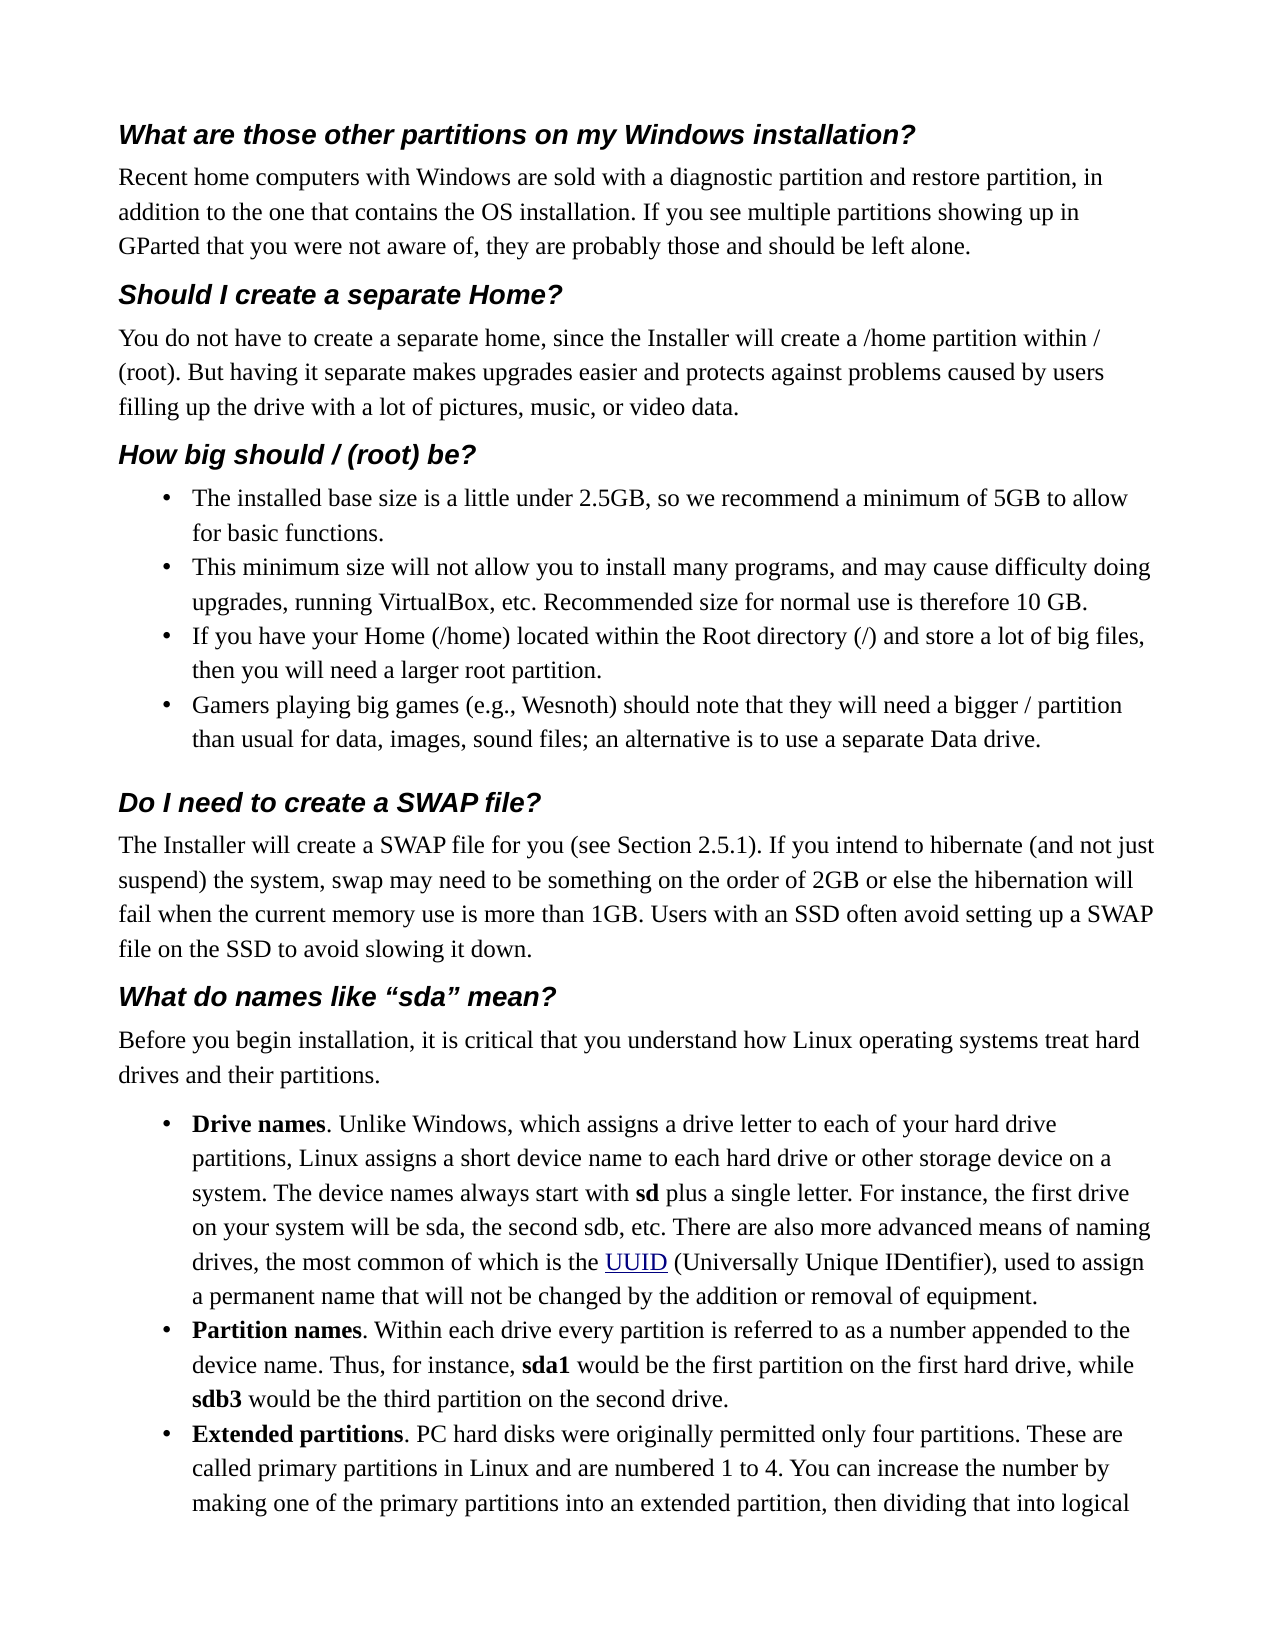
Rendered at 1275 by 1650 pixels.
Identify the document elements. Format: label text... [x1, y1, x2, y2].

text The Installer will create a SWAP file for you (see Section 2.5.1). If you intend to hibernate (and not just suspend) the system, swap may need to be something on the order of 2GB or else the hibernation will fail when the current memory use is more than 1GB. Users with an SSD often avoid setting up a SWAP file on the SSD to avoid slowing it down. [118, 830, 1157, 963]
list Drive names. Unlike Windows, which assigns a drive letter to each of your hard drive partitions, Linux assigns a short device name to each hard drive or other storage device on a system. The device names always start with sd plus a single letter. For instance, the first drive on your system will be sda, the second sdb, etc. There are also more advanced means of naming drives, the most common of which is the UUID (Universally Unique IDentifier), used to assign a permanent name that will not be changed by the addition or removal of equipment. [162, 1109, 1157, 1310]
list Extended partitions. PC hard disks were originally permitted only four partitions. These are called primary partitions in Linux and are numbered 1 to 4. You can increase the number by making one of the primary partitions into an extended partition, then dividing that into logical [162, 1419, 1157, 1517]
text Recent home computers with Windows are sold with a diagnostic partition and restore partition, in addition to the one that contains the OS installation. If you see multiple partitions showing up in GParted that you were not aware of, they are probably those and should be left alone. [118, 162, 1157, 260]
subtitle Do I need to create a SWAP file? [118, 786, 1157, 818]
subtitle What are those other partitions on my Windows installation? [118, 118, 1157, 150]
subtitle Should I create a separate Home? [118, 278, 1157, 310]
text You do not have to create a separate home, since the Installer will create a /home partition within / (root). But having it separate makes upgrades easier and protects against problems caused by users filling up the drive with a lot of pictures, music, or video data. [118, 323, 1157, 421]
list The installed base size is a little under 2.5GB, so we recommend a minimum of 5GB to allow for basic functions. [162, 483, 1157, 546]
list Partition names. Within each drive every partition is referred to as a number appended to the device name. Thus, for instance, sda1 would be the first partition on the first hard drive, while sdb3 would be the third partition on the second drive. [162, 1316, 1157, 1413]
text Before you begin installation, it is critical that you understand how Linux operating systems treat hard drives and their partitions. [118, 1025, 1157, 1088]
list If you have your Home (/home) located within the Root directory (/) and store a lot of big files, then you will need a larger root partition. [162, 621, 1157, 684]
subtitle How big should / (root) be? [118, 439, 1157, 471]
list This minimum size will not allow you to install many programs, and may cause difficulty doing upgrades, running VirtualBox, etc. Recommended size for normal use is therefore 10 GB. [162, 552, 1157, 615]
subtitle What do names like “sda” mean? [118, 981, 1157, 1013]
list Gamers playing big games (e.g., Wesnoth) should note that they will need a bigger / partition than usual for data, images, sound files; an alternative is to use a separate Data drive. [162, 690, 1157, 753]
